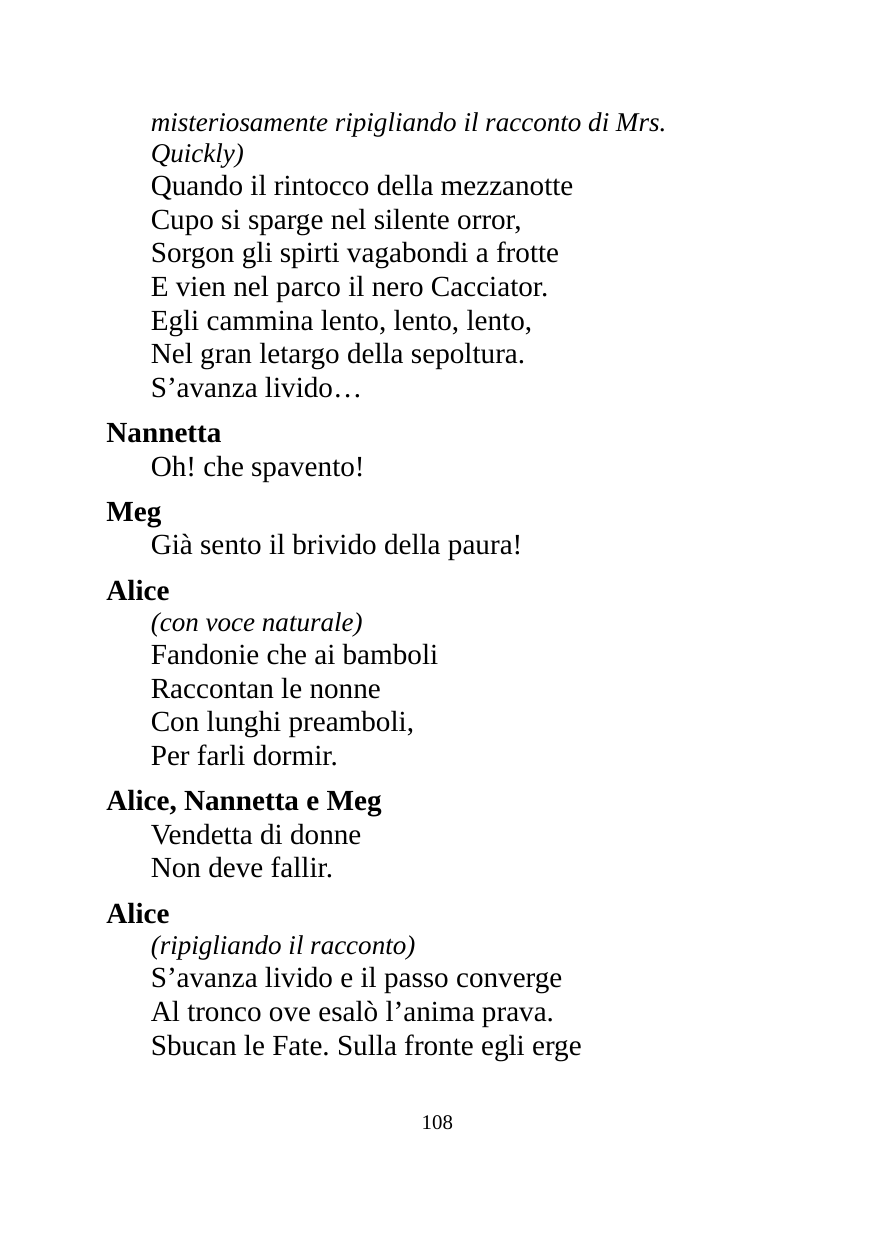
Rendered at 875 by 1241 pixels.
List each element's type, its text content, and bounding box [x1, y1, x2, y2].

text Nannetta [106, 415, 768, 449]
text misteriosamente ripigliando il racconto di Mrs. Quickly) Quando il rintocco della mezzanotte Cupo si sparge nel silente orror, Sorgon gli spirti vagabondi a frotte E vien nel parco il nero Cacciator. Egli cammina lento, lento, lento, Nel gran letargo della sepoltura. S’avanza livido… [151, 106, 768, 403]
text Vendetta di donne Non deve fallir. [151, 817, 768, 884]
text (con voce naturale) Fandonie che ai bamboli Raccontan le nonne Con lunghi preamboli, Per farli dormir. [151, 606, 768, 772]
text Alice, Nannetta e Meg [106, 783, 768, 817]
text Alice [106, 896, 768, 929]
text (ripigliando il racconto) S’avanza livido e il passo converge Al tronco ove esalò l’anima prava. Sbucan le Fate. Sulla fronte egli erge [151, 929, 768, 1061]
text Meg [106, 494, 768, 527]
text Già sento il brivido della paura! [151, 527, 768, 561]
text Oh! che spavento! [151, 449, 768, 482]
text Alice [106, 573, 768, 606]
